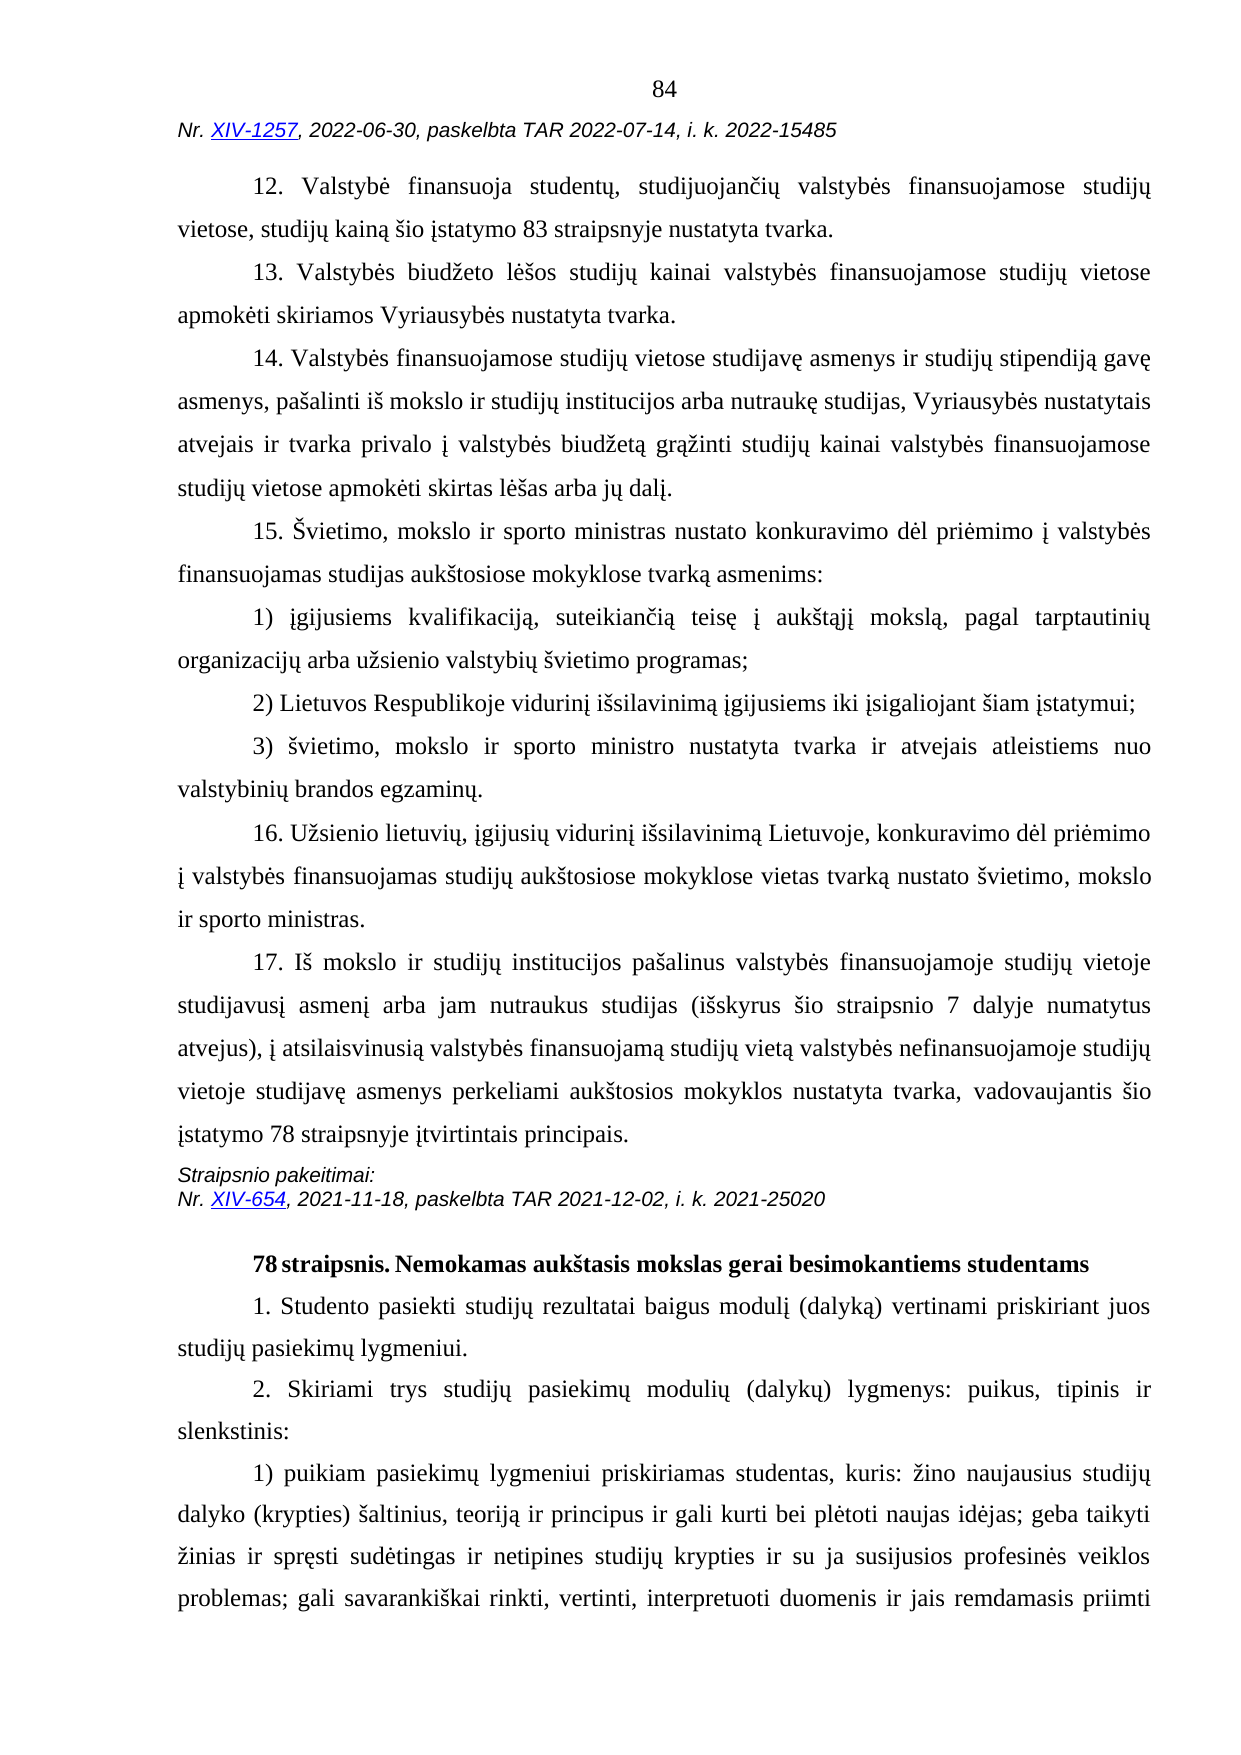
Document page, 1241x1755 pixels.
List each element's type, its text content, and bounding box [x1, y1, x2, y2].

text 2) Lietuvos Respublikoje vidurinį išsilavinimą įgijusiems iki įsigaliojant šiam įstatymui; [177, 688, 1152, 717]
text 17. Iš mokslo ir studijų institucijos pašalinus valstybės finansuojamoje studijų vietoje studijavusį asmenį arba jam nutraukus studijas (išskyrus šio straipsnio 7 dalyje numatytus atvejus), į atsilaisvinusią valstybės finansuojamą studijų vietą valstybės nefinansuojamoje studijų vietoje studijavę asmenys perkeliami aukštosios mokyklos nustatyta tvarka, vadovaujantis šio įstatymo 78 straipsnyje įtvirtintais principais. [177, 947, 1152, 1148]
text 14. Valstybės finansuojamose studijų vietose studijavę asmenys ir studijų stipendiją gavę asmenys, pašalinti iš mokslo ir studijų institucijos arba nutraukę studijas, Vyriausybės nustatytais atvejais ir tvarka privalo į valstybės biudžetą grąžinti studijų kainai valstybės finansuojamose studijų vietose apmokėti skirtas lėšas arba jų dalį. [177, 343, 1152, 501]
text 2. Skiriami trys studijų pasiekimų modulių (dalykų) lygmenys: puikus, tipinis ir slenkstinis: [177, 1364, 1152, 1448]
text 3) švietimo, mokslo ir sporto ministro nustatyta tvarka ir atvejais atleistiems nuo valstybinių brandos egzaminų. [177, 731, 1152, 803]
text 78 straipsnis. Nemokamas aukštasis mokslas gerai besimokantiems studentams [177, 1239, 1152, 1281]
text 1) puikiam pasiekimų lygmeniui priskiriamas studentas, kuris: žino naujausius studijų dalyko (krypties) šaltinius, teoriją ir principus ir gali kurti bei plėtoti naujas idėjas; geba taikyti žinias ir spręsti sudėtingas ir netipines studijų krypties ir su ja susijusios profesinės veiklos problemas; gali savarankiškai rinkti, vertinti, interpretuoti duomenis ir jais remdamasis priimti [177, 1448, 1152, 1614]
text Straipsnio pakeitimai: [177, 1163, 1152, 1187]
text 1) įgijusiems kvalifikaciją, suteikiančią teisę į aukštąjį mokslą, pagal tarptautinių organizacijų arba užsienio valstybių švietimo programas; [177, 602, 1152, 674]
text Nr. XIV-654, 2021-11-18, paskelbta TAR 2021-12-02, i. k. 2021-25020 [177, 1187, 1152, 1211]
text 12. Valstybė finansuoja studentų, studijuojančių valstybės finansuojamose studijų vietose, studijų kainą šio įstatymo 83 straipsnyje nustatyta tvarka. [177, 171, 1152, 243]
text 15. Švietimo, mokslo ir sporto ministras nustato konkuravimo dėl priėmimo į valstybės finansuojamas studijas aukštosiose mokyklose tvarką asmenims: [177, 516, 1152, 588]
text Nr. XIV-1257, 2022-06-30, paskelbta TAR 2022-07-14, i. k. 2022-15485 [177, 118, 1152, 142]
text 13. Valstybės biudžeto lėšos studijų kainai valstybės finansuojamose studijų vietose apmokėti skiriamos Vyriausybės nustatyta tvarka. [177, 257, 1152, 329]
text 1. Studento pasiekti studijų rezultatai baigus modulį (dalyką) vertinami priskiriant juos studijų pasiekimų lygmeniui. [177, 1281, 1152, 1364]
text 16. Užsienio lietuvių, įgijusių vidurinį išsilavinimą Lietuvoje, konkuravimo dėl priėmimo į valstybės finansuojamas studijų aukštosiose mokyklose vietas tvarką nustato švietimo, mokslo ir sporto ministras. [177, 818, 1152, 933]
